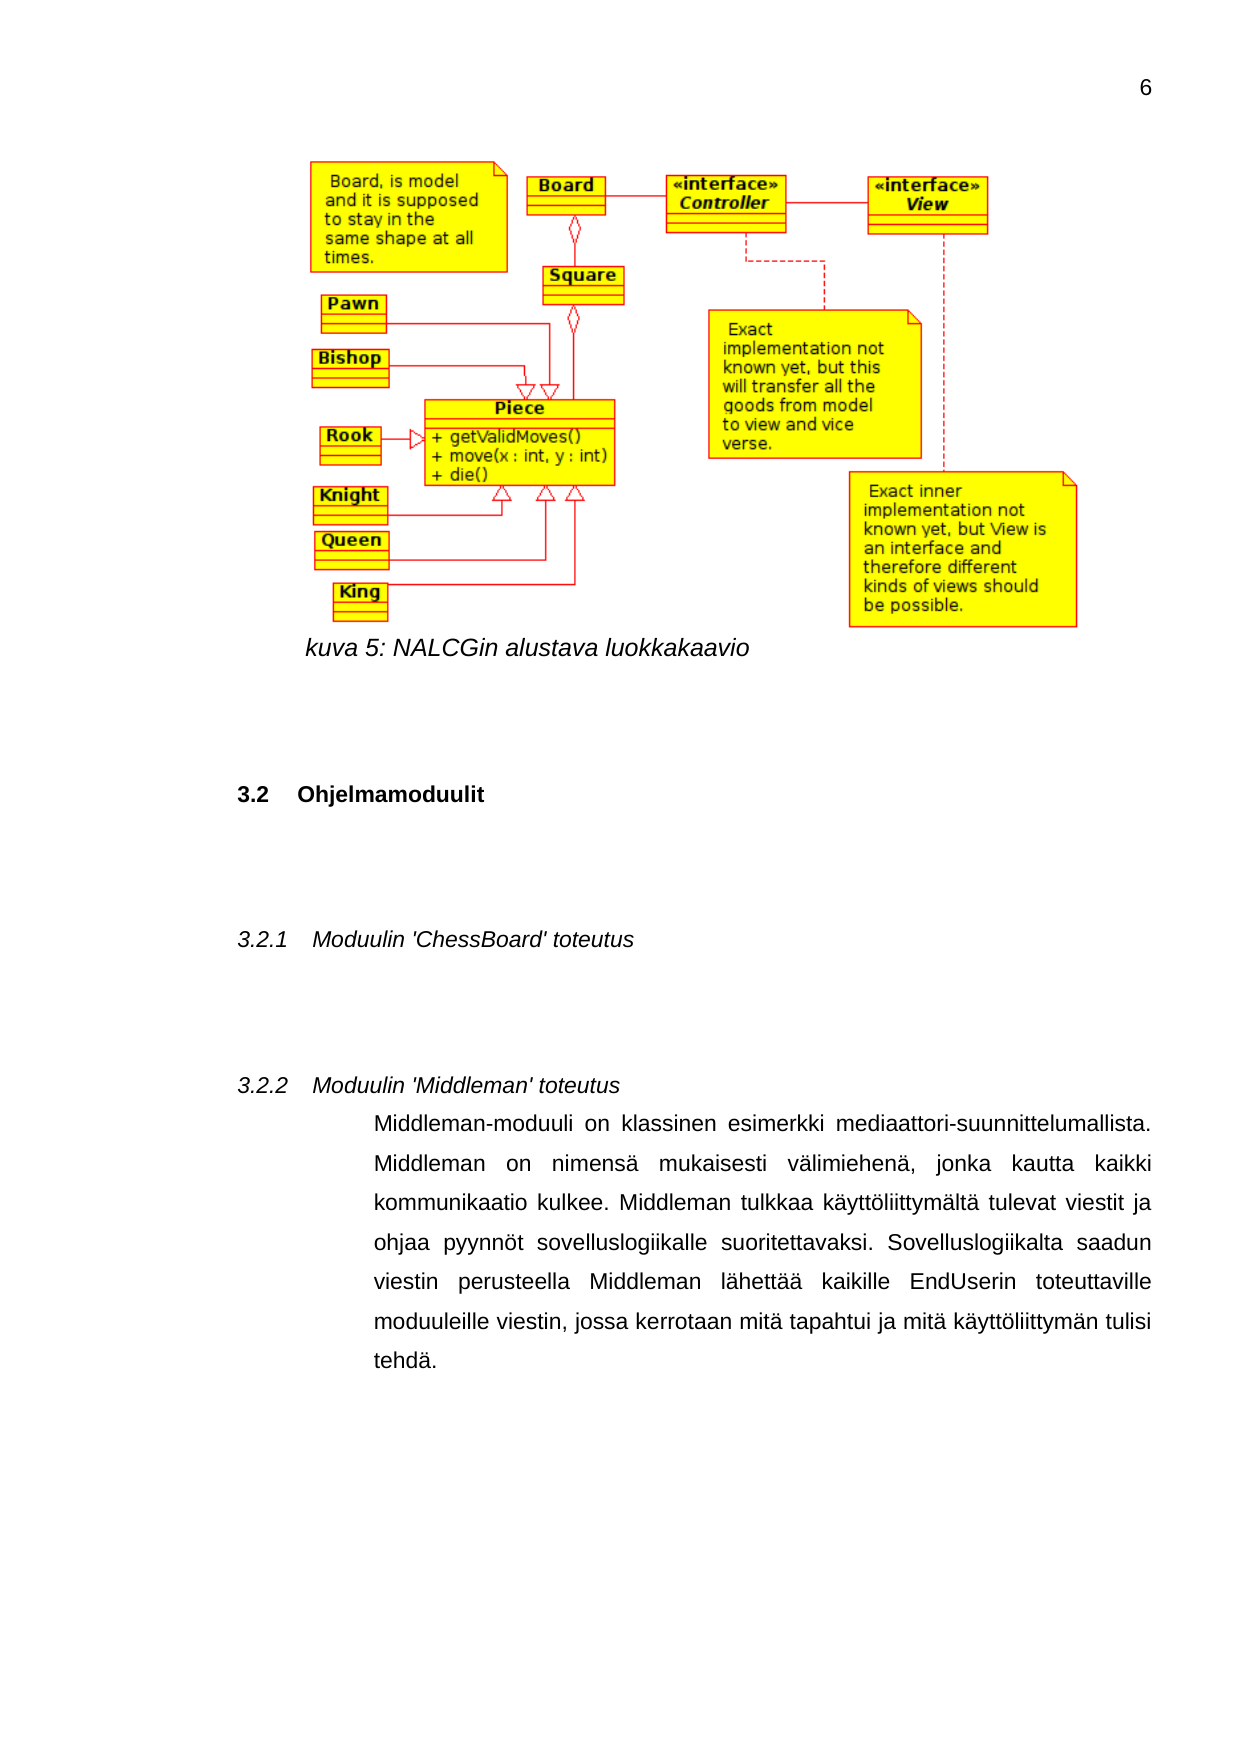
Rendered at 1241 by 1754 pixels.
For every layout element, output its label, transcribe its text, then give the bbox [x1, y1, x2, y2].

subtitle Moduulin 'Middleman' toteutus [237, 1072, 1152, 1098]
picture [305, 156, 1084, 633]
subtitle Moduulin 'ChessBoard' toteutus [237, 926, 1152, 953]
subtitle Ohjelmamoduulit [237, 781, 1152, 807]
text kuva 5: NALCGin alustava luokkakaavio [305, 633, 1084, 661]
text Middleman-moduuli on klassinen esimerkki mediaattori-suunnittelumallista. Middleman on nimensä mukaisesti välimiehenä, jonka kautta kaikki kommunikaatio kulkee. Middleman tulkkaa käyttöliittymältä tulevat viestit ja ohjaa pyynnöt sovelluslogiikalle suoritettavaksi. Sovelluslogiikalta saadun viestin perusteella Middleman lähettää kaikille EndUserin toteuttaville moduuleille viestin, jossa kerrotaan mitä tapahtui ja mitä käyttöliittymän tulisi tehdä. [373, 1110, 1152, 1374]
